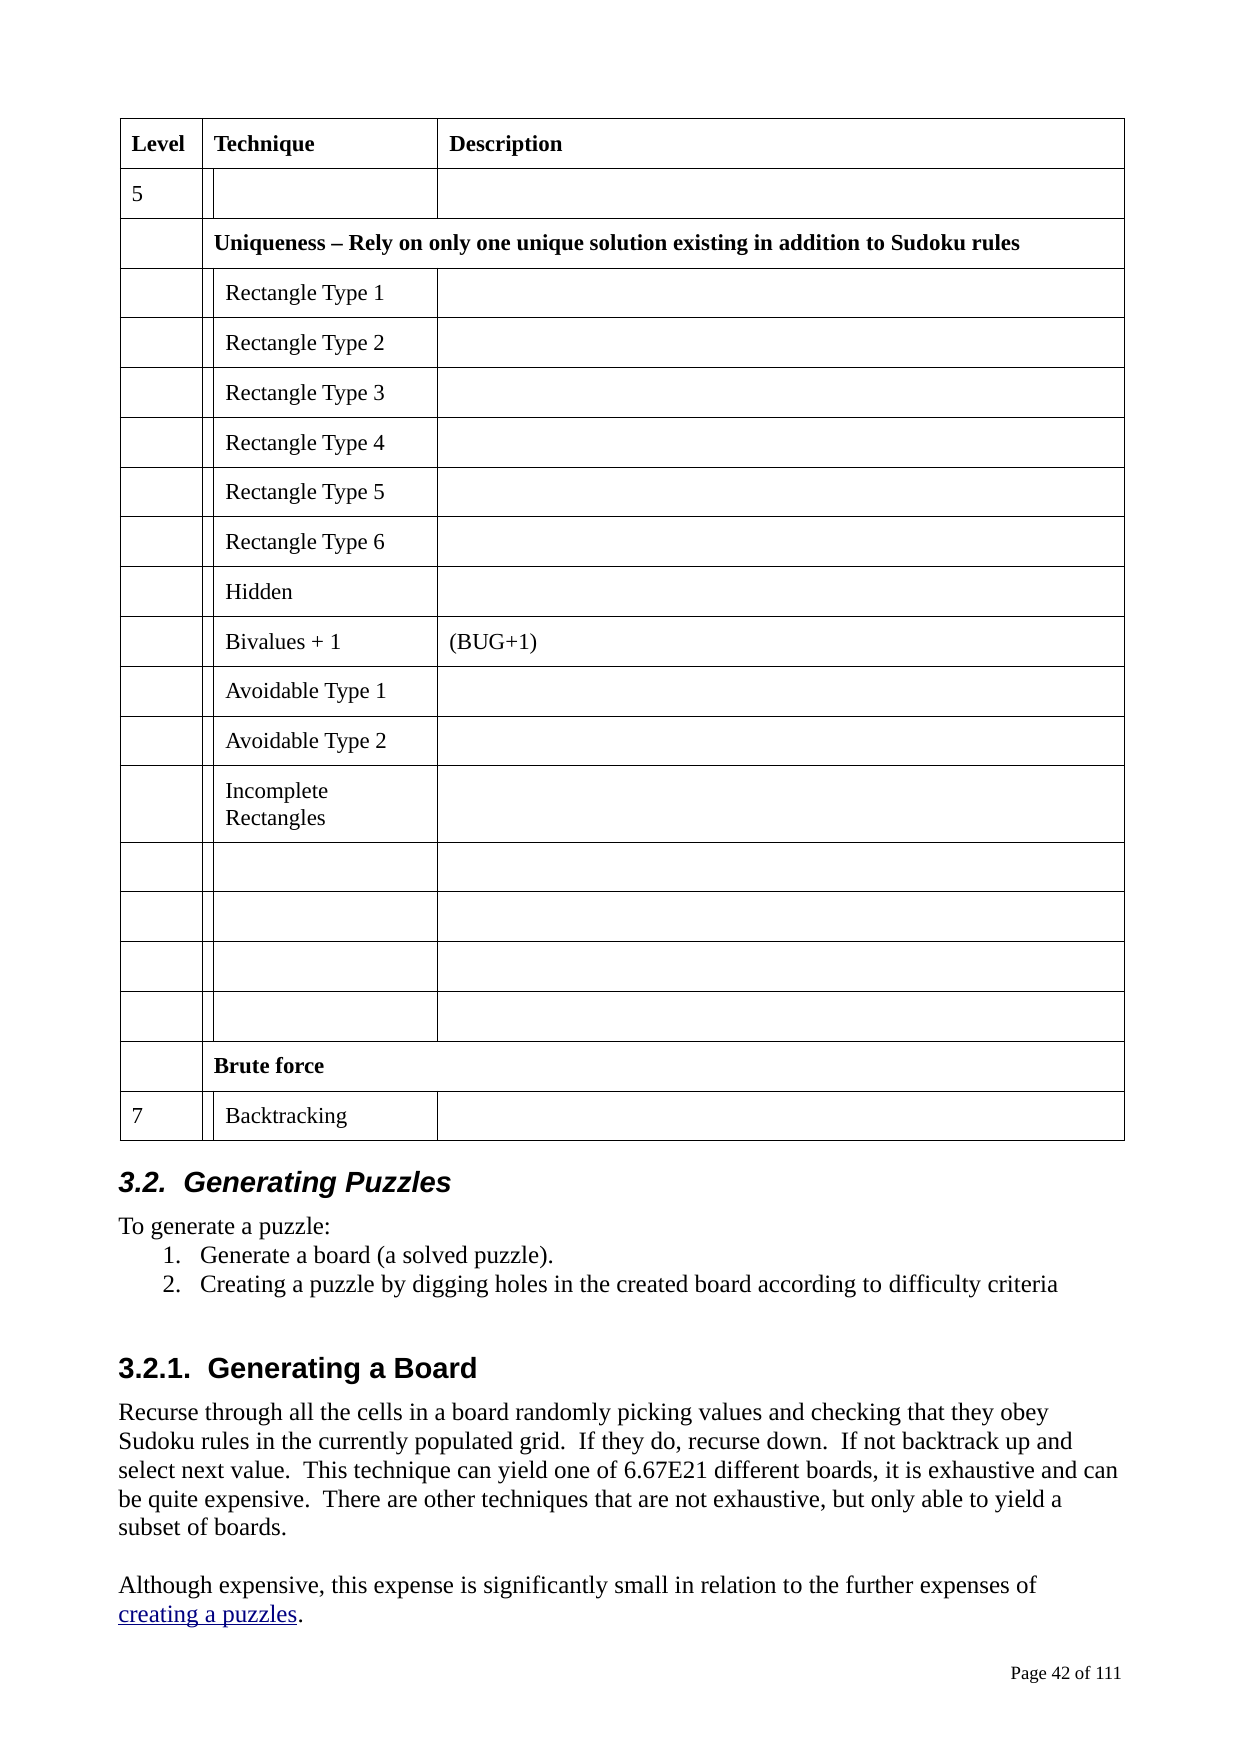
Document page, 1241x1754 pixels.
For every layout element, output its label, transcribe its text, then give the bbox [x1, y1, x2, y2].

table_cell [438, 169, 1124, 218]
table_cell Hidden [214, 567, 437, 616]
table_cell [121, 667, 202, 716]
table_cell [203, 766, 213, 842]
table_cell [121, 766, 202, 842]
table_cell 7 [121, 1092, 202, 1140]
table_cell [203, 418, 213, 467]
table_cell (BUG+1) [438, 617, 1124, 666]
table_cell [438, 766, 1124, 842]
table_cell [203, 318, 213, 367]
table_cell [214, 892, 437, 941]
table_cell [203, 468, 213, 516]
table_cell [203, 617, 213, 666]
table_cell [203, 942, 213, 991]
text Although expensive, this expense is significantly small in relation to the further expenses of creating a puzzles. [118, 1570, 1122, 1627]
table_cell [121, 418, 202, 467]
table_cell [121, 318, 202, 367]
table_cell [121, 517, 202, 566]
table_cell Rectangle Type 6 [214, 517, 437, 566]
table_cell [203, 843, 213, 891]
table_cell Brute force [203, 1042, 1124, 1091]
list Creating a puzzle by digging holes in the created board according to difficulty criteria [162, 1269, 1122, 1298]
table_cell [121, 269, 202, 317]
table_cell Bivalues + 1 [214, 617, 437, 666]
table_cell [203, 667, 213, 716]
table_cell [203, 1092, 213, 1140]
table_cell [438, 992, 1124, 1041]
table_cell [438, 892, 1124, 941]
table_cell [438, 567, 1124, 616]
table_cell [121, 468, 202, 516]
table_cell [121, 617, 202, 666]
table_cell [214, 942, 437, 991]
table_cell [438, 418, 1124, 467]
table_cell [214, 169, 437, 218]
table_cell [203, 717, 213, 765]
table_cell [214, 843, 437, 891]
table_cell [438, 843, 1124, 891]
table_cell [203, 368, 213, 417]
table_cell [438, 318, 1124, 367]
table_cell [438, 517, 1124, 566]
table_cell [203, 567, 213, 616]
table_cell [203, 269, 213, 317]
table_cell [121, 992, 202, 1041]
table_cell Rectangle Type 4 [214, 418, 437, 467]
table_cell [121, 843, 202, 891]
table_cell [438, 368, 1124, 417]
table_cell Rectangle Type 2 [214, 318, 437, 367]
text Recurse through all the cells in a board randomly picking values and checking that they obey Sudoku rules in the currently populated grid. If they do, recurse down. If not backtrack up and select next value. This technique can yield one of 6.67E21 different boards, it is exhaustive and can be quite expensive. There are other techniques that are not exhaustive, but only able to yield a subset of boards. [118, 1397, 1122, 1541]
table_cell [203, 992, 213, 1041]
table_cell Rectangle Type 5 [214, 468, 437, 516]
table_cell [438, 717, 1124, 765]
table_cell Incomplete Rectangles [214, 766, 437, 842]
table_cell [438, 667, 1124, 716]
table_cell [438, 468, 1124, 516]
table_cell [121, 892, 202, 941]
table_cell Uniqueness – Rely on only one unique solution existing in addition to Sudoku rules [203, 219, 1124, 267]
table_cell [438, 942, 1124, 991]
table_cell [438, 269, 1124, 317]
table_cell [121, 717, 202, 765]
table_cell [121, 567, 202, 616]
table_header Description [438, 119, 1124, 168]
table_cell Rectangle Type 3 [214, 368, 437, 417]
table_cell Avoidable Type 2 [214, 717, 437, 765]
table_cell [203, 892, 213, 941]
subtitle Generating Puzzles [118, 1165, 1122, 1199]
subtitle Generating a Board [118, 1351, 1122, 1385]
table_header Level [121, 119, 202, 168]
table_cell [203, 169, 213, 218]
table_cell Rectangle Type 1 [214, 269, 437, 317]
table_header Technique [203, 119, 437, 168]
table_cell [121, 1042, 202, 1091]
table_cell [438, 1092, 1124, 1140]
list Generate a board (a solved puzzle). [162, 1240, 1122, 1269]
table_cell [121, 368, 202, 417]
table_cell [121, 942, 202, 991]
table_cell [121, 219, 202, 267]
table_cell [203, 517, 213, 566]
table_cell 5 [121, 169, 202, 218]
text To generate a puzzle: [118, 1211, 1122, 1240]
table_cell Backtracking [214, 1092, 437, 1140]
table_cell Avoidable Type 1 [214, 667, 437, 716]
table_cell [214, 992, 437, 1041]
